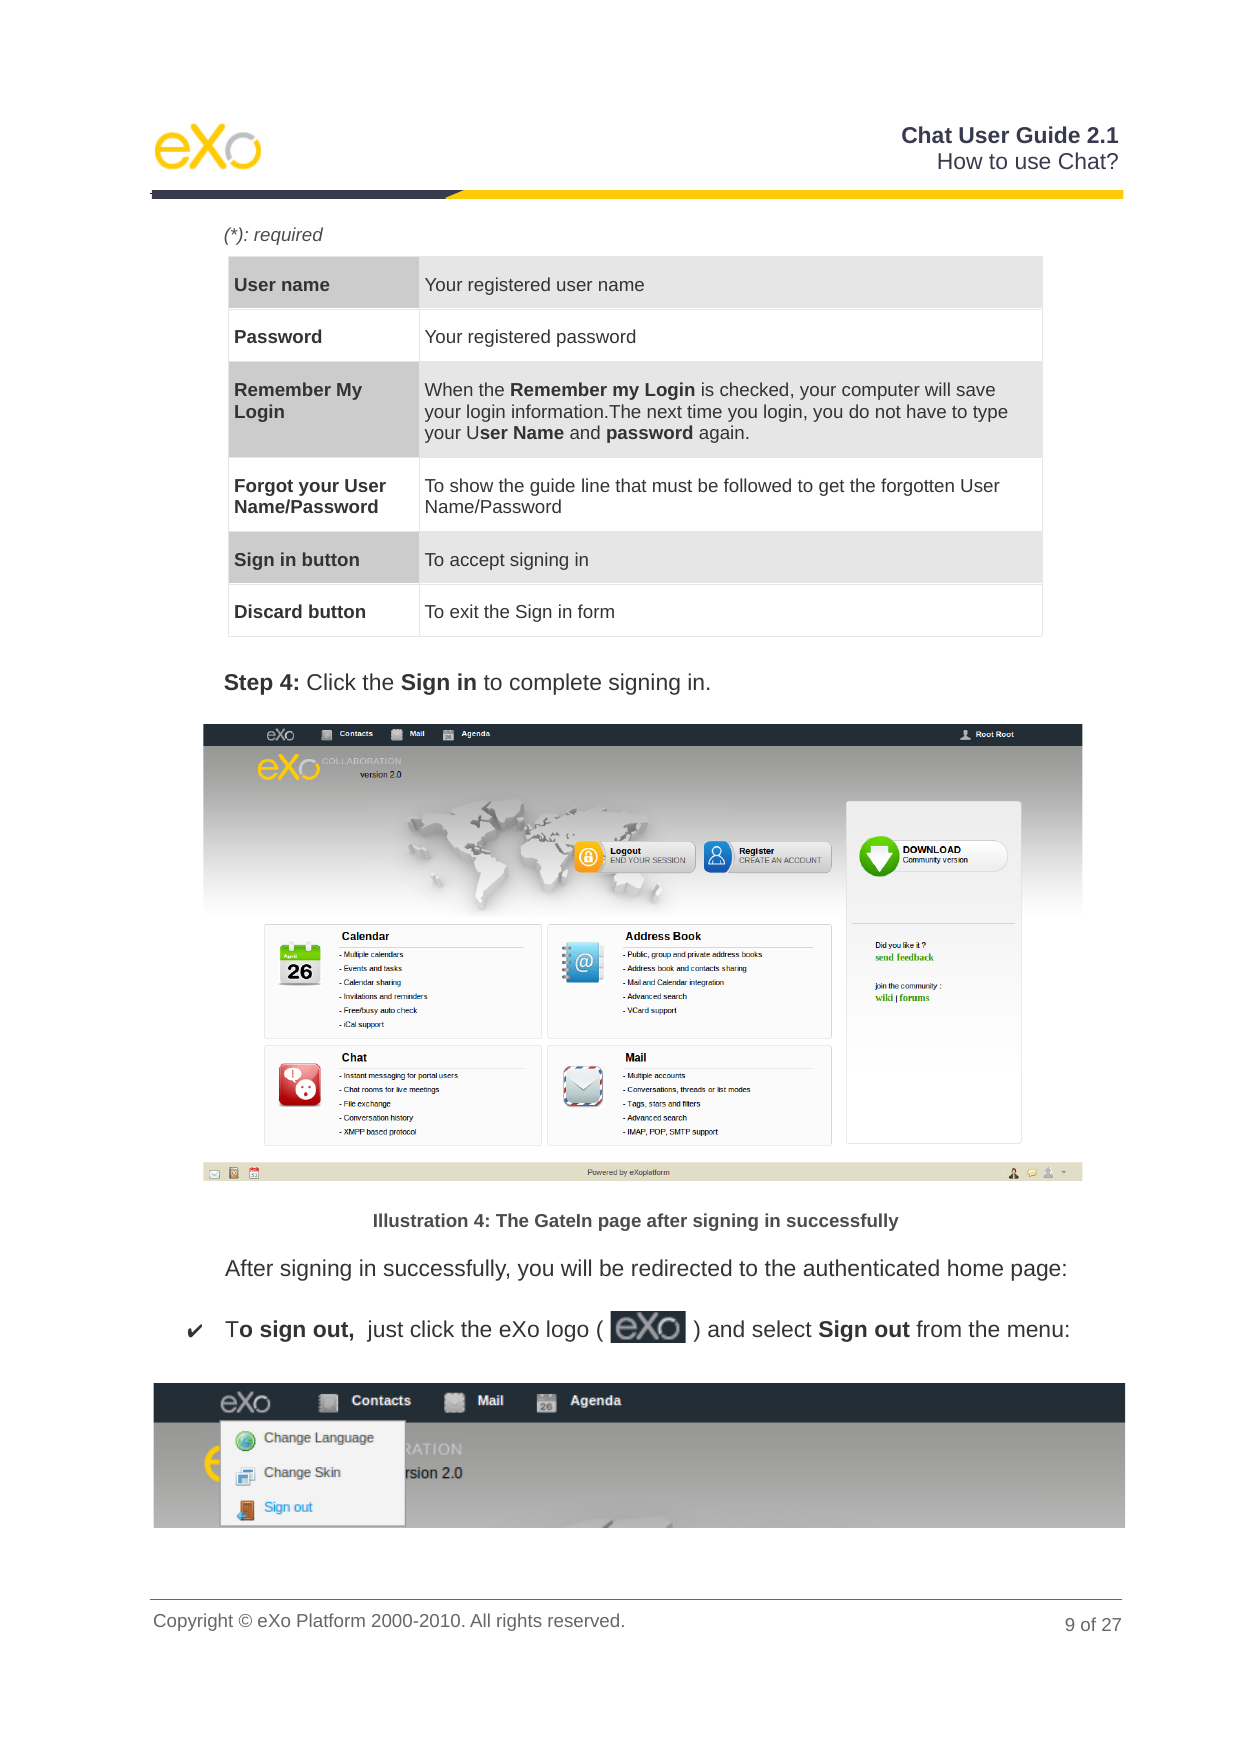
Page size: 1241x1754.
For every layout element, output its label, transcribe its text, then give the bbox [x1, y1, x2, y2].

table_cell Discard button [229, 585, 419, 636]
table_cell When the Remember my Login is checked, your computer will save your login information.The next time you login, you do not have to type your User Name and password again. [420, 362, 1042, 457]
table_header User name [229, 257, 419, 308]
table_cell Password [229, 310, 419, 361]
table_cell Remember My Login [229, 362, 419, 457]
picture [151, 190, 1124, 199]
list (*): required [186, 223, 1122, 245]
table_header Your registered user name [420, 257, 1042, 308]
picture [155, 123, 262, 170]
table_cell To accept signing in [420, 532, 1042, 583]
picture [610, 1311, 686, 1343]
picture [203, 724, 1083, 1181]
list To sign out, just click the eXo logo () and select Sign out from the menu: [187, 1304, 1122, 1350]
table_cell To show the guide line that must be followed to get the forgotten User Name/Password [420, 458, 1042, 531]
list Step 4: Click the Sign in to complete signing in. [186, 668, 1122, 695]
table_cell To exit the Sign in form [420, 585, 1042, 636]
list Illustration 4: The GateIn page after signing in successfully [180, 1181, 1092, 1232]
table_cell Your registered password [420, 310, 1042, 361]
table_cell Forgot your User Name/Password [229, 458, 419, 531]
list After signing in successfully, you will be redirected to the authenticated home page: [180, 708, 1122, 1282]
table_cell Sign in button [229, 532, 419, 583]
picture [153, 1383, 1125, 1528]
